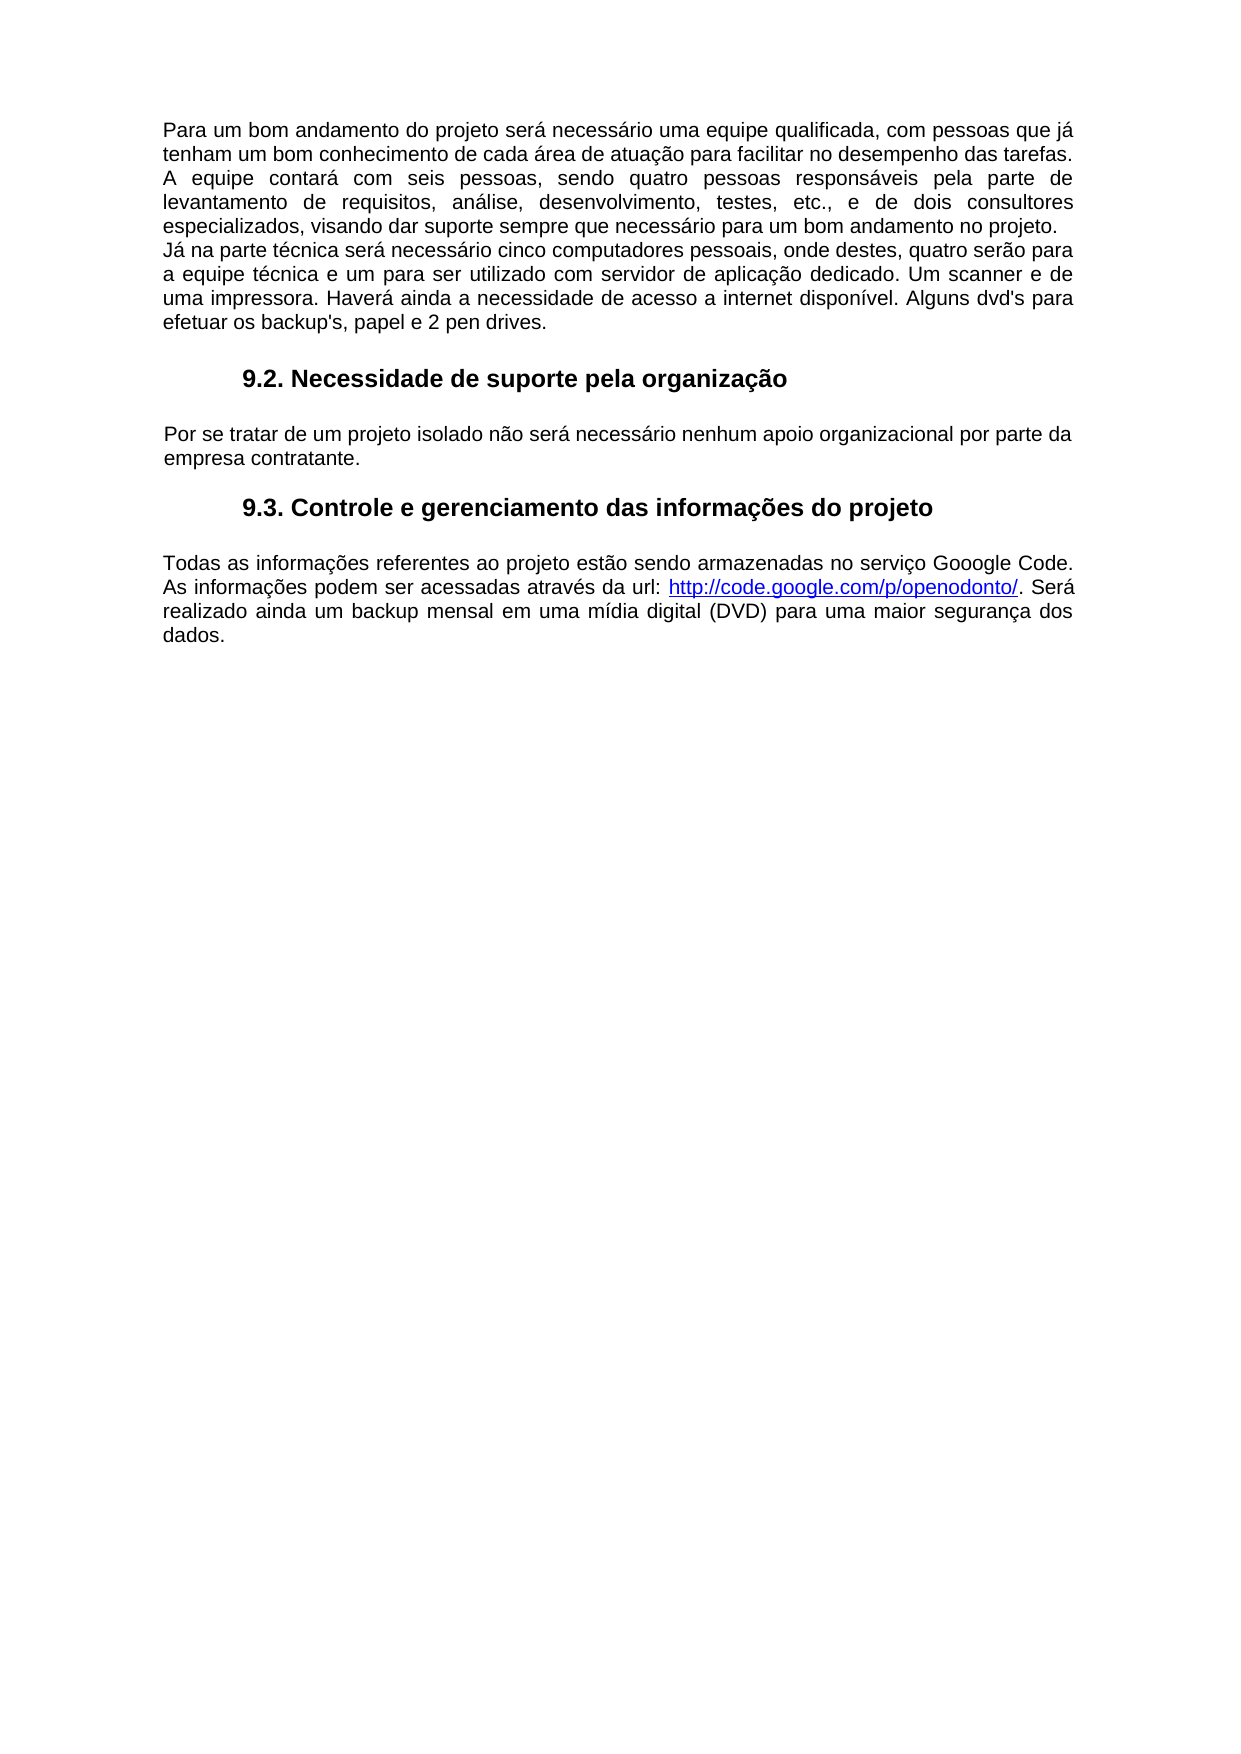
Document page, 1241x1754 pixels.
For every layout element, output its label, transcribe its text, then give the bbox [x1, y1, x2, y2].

text Todas as informações referentes ao projeto estão sendo armazenadas no serviço Gooogle Code. As informações podem ser acessadas através da url: http://code.google.com/p/openodonto/. Será realizado ainda um backup mensal em uma mídia digital (DVD) para uma maior segurança dos dados. [163, 551, 1075, 647]
text Por se tratar de um projeto isolado não será necessário nenhum apoio organizacional por parte da empresa contratante. [164, 421, 1075, 469]
text Já na parte técnica será necessário cinco computadores pessoais, onde destes, quatro serão para a equipe técnica e um para ser utilizado com servidor de aplicação dedicado. Um scanner e de uma impressora. Haverá ainda a necessidade de acesso a internet disponível. Alguns dvd's para efetuar os backup's, papel e 2 pen drives. [163, 238, 1075, 334]
text Para um bom andamento do projeto será necessário uma equipe qualificada, com pessoas que já tenham um bom conhecimento de cada área de atuação para facilitar no desempenho das tarefas. A equipe contará com seis pessoas, sendo quatro pessoas responsáveis pela parte de levantamento de requisitos, análise, desenvolvimento, testes, etc., e de dois consultores especializados, visando dar suporte sempre que necessário para um bom andamento no projeto. [163, 118, 1075, 238]
subtitle 9.2. Necessidade de suporte pela organização [212, 364, 1075, 393]
subtitle 9.3. Controle e gerenciamento das informações do projeto [212, 493, 1075, 522]
